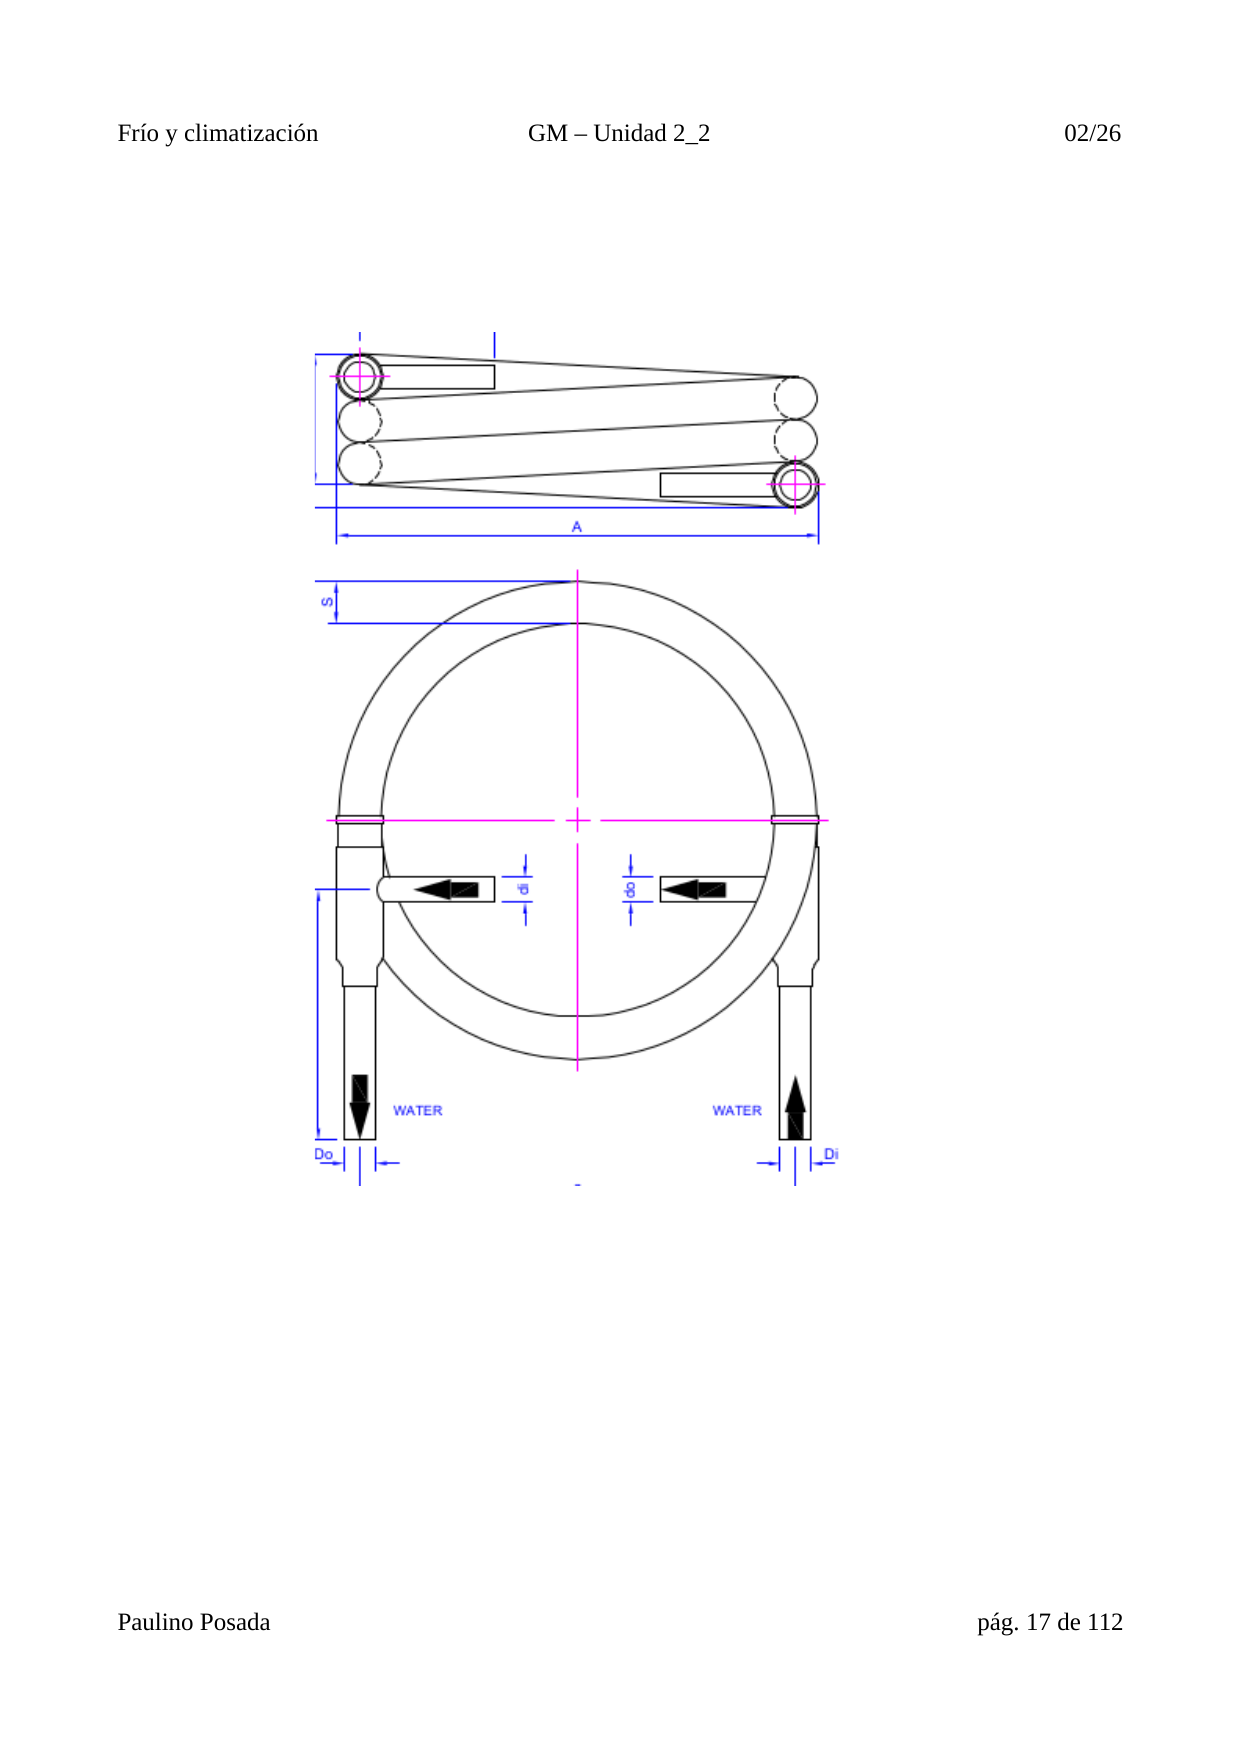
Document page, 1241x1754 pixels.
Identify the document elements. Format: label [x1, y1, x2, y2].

picture [314, 332, 851, 1186]
